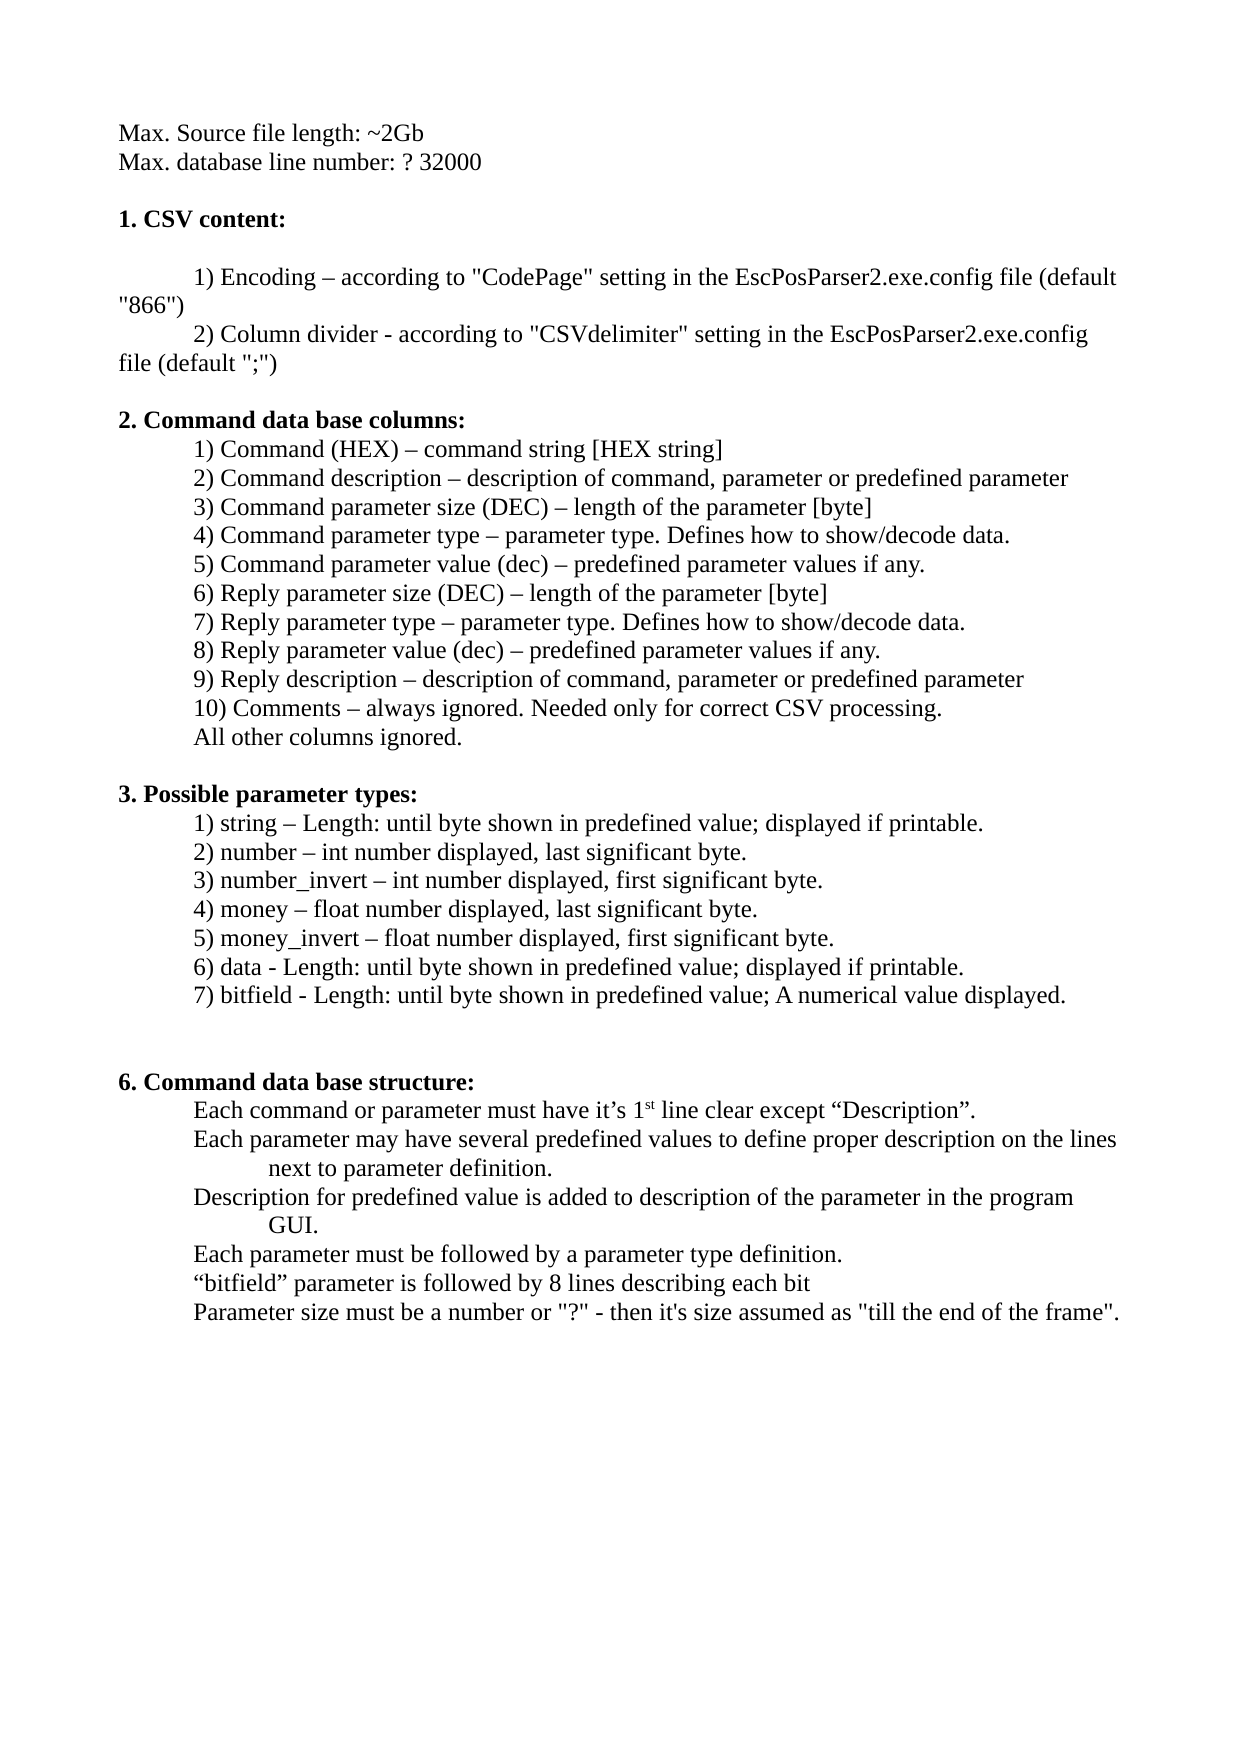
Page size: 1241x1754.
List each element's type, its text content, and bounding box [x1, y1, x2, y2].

text All other columns ignored. [118, 722, 1122, 751]
text 1) Command (HEX) – command string [HEX string] [118, 434, 1122, 463]
text 2) number – int number displayed, last significant byte. [118, 837, 1122, 866]
text 7) Reply parameter type – parameter type. Defines how to show/decode data. [118, 607, 1122, 636]
text Max. Source file length: ~2Gb [118, 118, 1122, 147]
text 2) Column divider - according to "CSVdelimiter" setting in the EscPosParser2.exe.config file (default ";") [118, 319, 1122, 377]
text 10) Comments – always ignored. Needed only for correct CSV processing. [118, 693, 1122, 722]
text 6) data - Length: until byte shown in predefined value; displayed if printable. [118, 952, 1122, 981]
text 1. CSV content: [118, 204, 1122, 233]
text Each parameter must be followed by a parameter type definition. [118, 1239, 1122, 1268]
text “bitfield” parameter is followed by 8 lines describing each bit [118, 1268, 1122, 1297]
text 3) Command parameter size (DEC) – length of the parameter [byte] [118, 492, 1122, 521]
text 1) string – Length: until byte shown in predefined value; displayed if printable. [118, 808, 1122, 837]
text Description for predefined value is added to description of the parameter in the program GUI. [118, 1182, 1122, 1239]
text Parameter size must be a number or "?" - then it's size assumed as "till the end of the frame". [118, 1297, 1122, 1326]
text 4) Command parameter type – parameter type. Defines how to show/decode data. [118, 521, 1122, 549]
text 8) Reply parameter value (dec) – predefined parameter values if any. [118, 636, 1122, 664]
text Each parameter may have several predefined values to define proper description on the lines next to parameter definition. [118, 1124, 1122, 1182]
text 6. Command data base structure: [118, 1067, 1122, 1096]
text 9) Reply description – description of command, parameter or predefined parameter [118, 664, 1122, 693]
text Each command or parameter must have it’s 1st line clear except “Description”. [118, 1096, 1122, 1124]
text 4) money – float number displayed, last significant byte. [118, 894, 1122, 923]
text 2) Command description – description of command, parameter or predefined parameter [118, 463, 1122, 492]
text 3. Possible parameter types: [118, 779, 1122, 808]
text 3) number_invert – int number displayed, first significant byte. [118, 866, 1122, 894]
text Max. database line number: ? 32000 [118, 147, 1122, 176]
text 6) Reply parameter size (DEC) – length of the parameter [byte] [118, 578, 1122, 607]
text 2. Command data base columns: [118, 406, 1122, 434]
text 1) Encoding – according to "CodePage" setting in the EscPosParser2.exe.config file (default "866") [118, 262, 1122, 319]
text 5) Command parameter value (dec) – predefined parameter values if any. [118, 549, 1122, 578]
text 7) bitfield - Length: until byte shown in predefined value; A numerical value displayed. [118, 981, 1122, 1009]
text 5) money_invert – float number displayed, first significant byte. [118, 923, 1122, 952]
